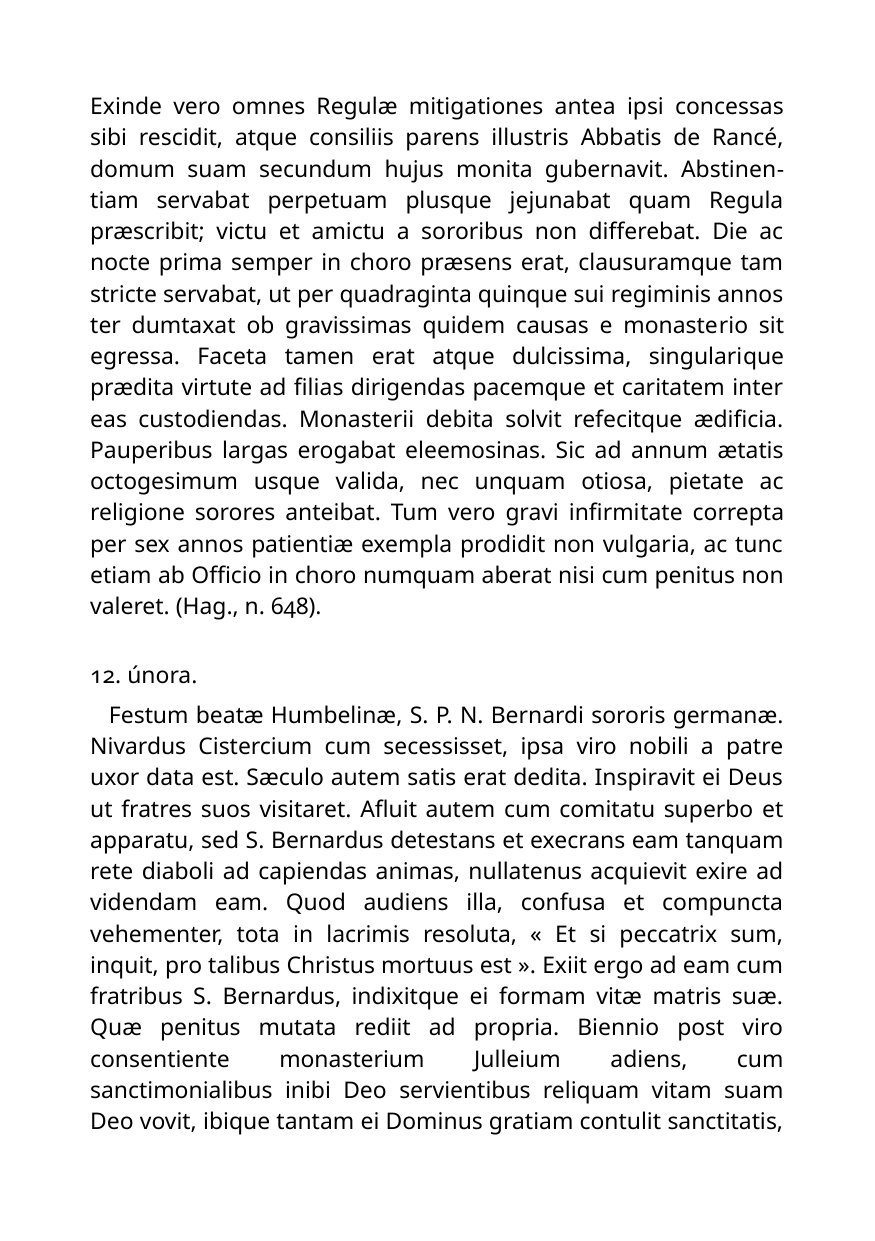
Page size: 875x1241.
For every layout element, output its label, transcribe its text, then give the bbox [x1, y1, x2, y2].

text Festum beatæ Humbelinæ, S. P. N. Bernardi sororis germanæ. Nivardus Cistercium cum secessisset, ipsa viro nobili a patre uxor data est. Sæculo autem satis erat dedita. Inspiravit ei Deus ut fratres suos visitaret. Afluit autem cum comitatu superbo et apparatu, sed S. Bernardus detestans et execrans eam tanquam rete diaboli ad capiendas animas, nullatenus acquievit exire ad videndam eam. Quod audiens illa, confusa et compuncta vehementer, tota in lacrimis resoluta, « Et si peccatrix sum, inquit, pro talibus Christus mortuus est ». Exiit ergo ad eam cum fratribus S. Bernardus, indixitque ei formam vitæ matris suæ. Quæ penitus mutata rediit ad propria. Biennio post viro consentiente monasterium Julleium adiens, cum sanctimonialibus inibi Deo servientibus reliquam vitam suam Deo vovit, ibique tantam ei Dominus gratiam contulit sanctitatis, [90, 699, 784, 1136]
text Exinde vero omnes Regulæ mitigationes antea ipsi concessas sibi rescidit, atque consiliis parens illustris Abbatis de Rancé, domum suam secundum hujus monita gubernavit. Abstinen­tiam servabat perpetuam plusque jejunabat quam Regula præscribit; victu et amictu a sororibus non differebat. Die ac nocte prima semper in choro præsens erat, clausuramque tam stricte servabat, ut per quadraginta quinque sui regiminis annos ter dumtaxat ob gravissimas quidem causas e monaste­rio sit egressa. Faceta tamen erat atque dulcissima, singulari­que prædita virtute ad filias dirigendas pacemque et caritatem inter eas custodiendas. Monasterii debita solvit refecitque ædificia. Pauperibus largas erogabat eleemosinas. Sic ad annum ætatis octogesimum usque valida, nec unquam otiosa, pietate ac religione sorores anteibat. Tum vero gravi infirmi­tate correpta per sex annos patientiæ exempla prodidit non vulgaria, ac tunc etiam ab Officio in choro numquam aberat nisi cum penitus non valeret. (Hag., n. 648). [90, 90, 784, 621]
text 12. února. [90, 658, 784, 690]
